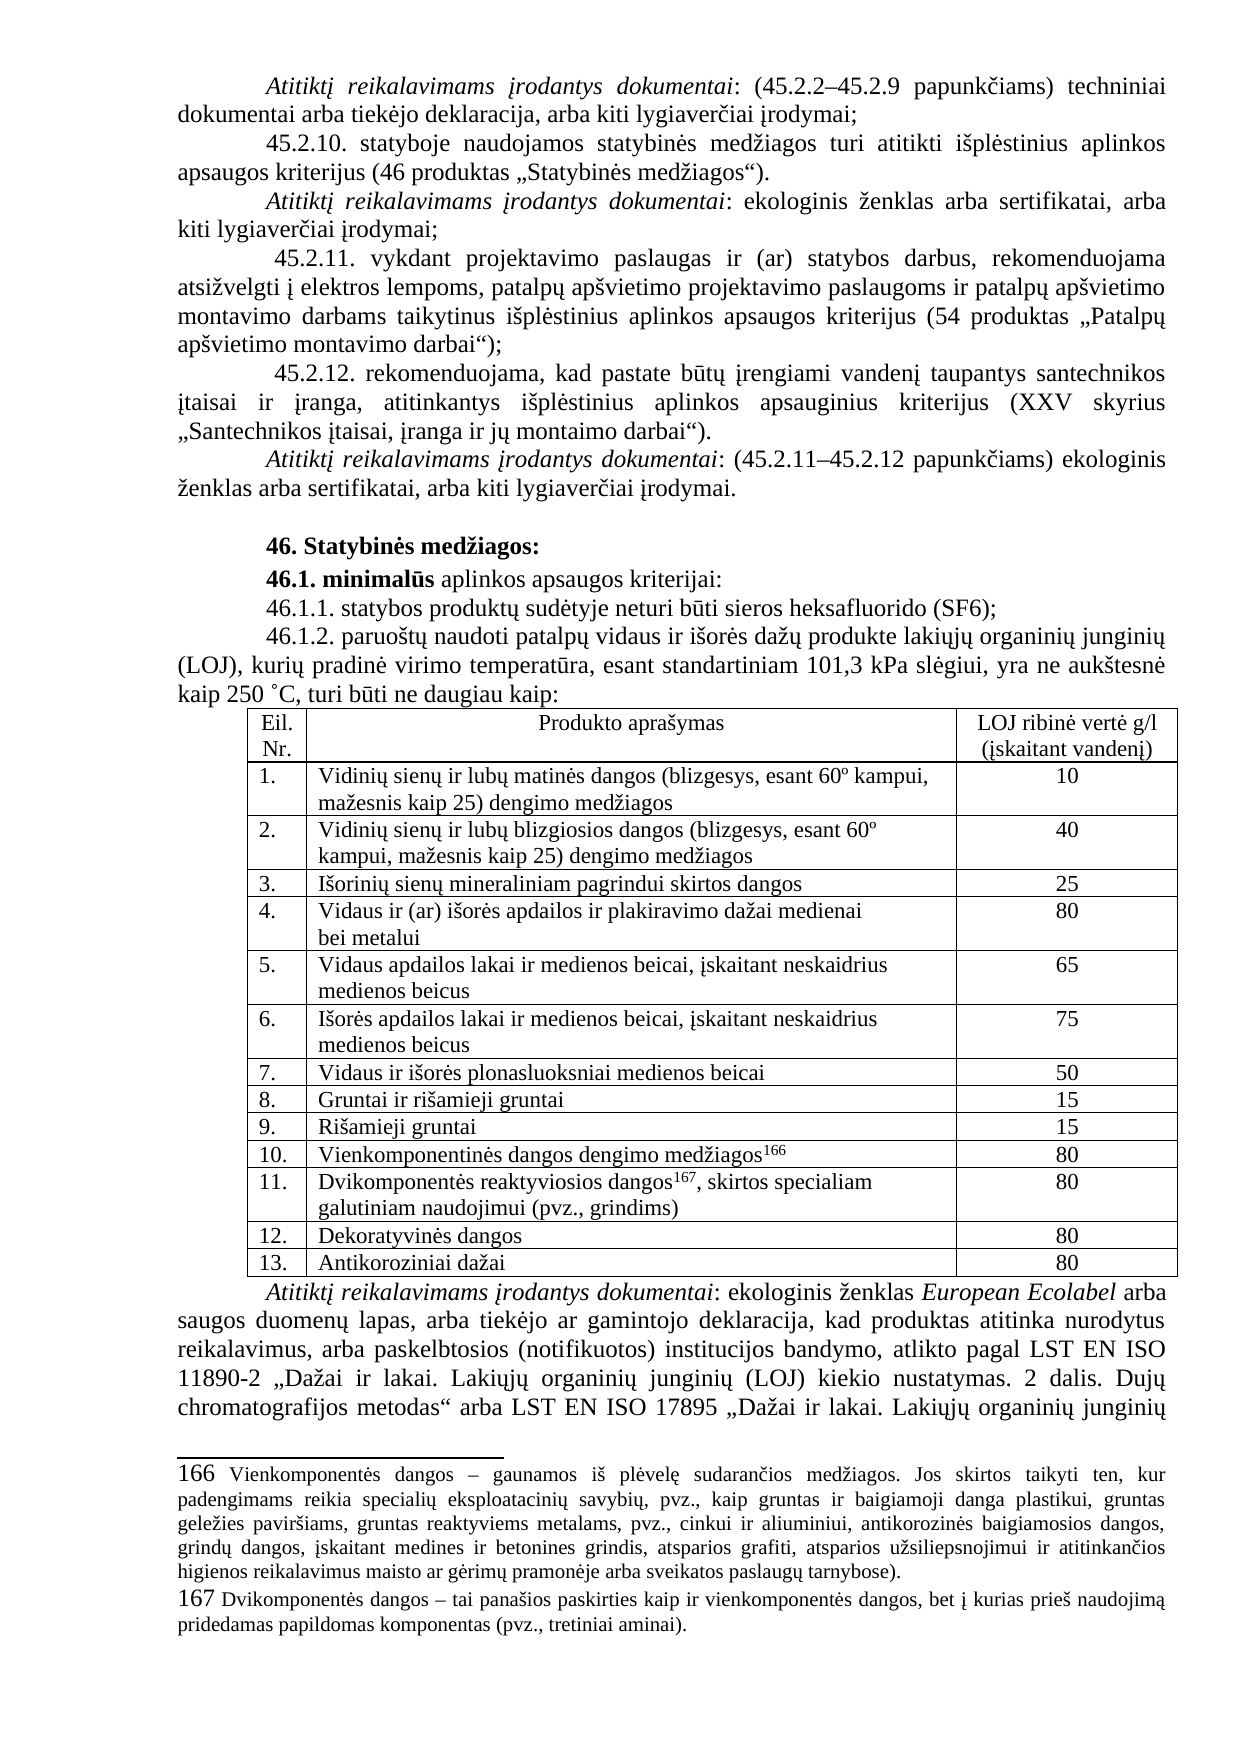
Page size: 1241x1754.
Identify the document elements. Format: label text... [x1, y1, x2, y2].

table_cell Dekoratyvinės dangos [307, 1222, 956, 1248]
table_cell Antikoroziniai dažai [307, 1249, 956, 1276]
table_cell 13. [248, 1249, 306, 1276]
table_cell Vidaus ir išorės plonasluoksniai medienos beicai [307, 1059, 956, 1085]
table_cell Išorės apdailos lakai ir medienos beicai, įskaitant neskaidrius medienos beicus [307, 1005, 956, 1057]
table_cell 65 [957, 951, 1177, 1004]
text 45.2.10. statyboje naudojamos statybinės medžiagos turi atitikti išplėstinius aplinkos apsaugos kriterijus (46 produktas „Statybinės medžiagos“). [177, 128, 1166, 186]
table_cell 6. [248, 1005, 306, 1057]
table_cell Gruntai ir rišamieji gruntai [307, 1086, 956, 1112]
table_cell 10. [248, 1141, 306, 1167]
table_cell 80 [957, 1168, 1177, 1221]
table_cell Vidinių sienų ir lubų blizgiosios dangos (blizgesys, esant 60º kampui, mažesnis kaip 25) dengimo medžiagos [307, 816, 956, 869]
text 46.1.1. statybos produktų sudėtyje neturi būti sieros heksafluorido (SF6); [177, 593, 1166, 621]
table_header Eil. Nr. [248, 709, 306, 761]
table_cell 75 [957, 1005, 1177, 1057]
table_cell 50 [957, 1059, 1177, 1085]
table_cell 80 [957, 897, 1177, 950]
table_cell 25 [957, 870, 1177, 896]
table_header LOJ ribinė vertė g/l (įskaitant vandenį) [957, 709, 1177, 761]
table_cell Vienkomponentinės dangos dengimo medžiagos [307, 1141, 956, 1167]
table_cell 80 [957, 1141, 1177, 1167]
table_cell 80 [957, 1222, 1177, 1248]
text Atitiktį reikalavimams įrodantys dokumentai: (45.2.2–45.2.9 papunkčiams) techniniai dokumentai arba tiekėjo deklaracija, arba kiti lygiaverčiai įrodymai; [177, 71, 1166, 128]
table_cell Vidaus ir (ar) išorės apdailos ir plakiravimo dažai medienai bei metalui [307, 897, 956, 950]
text 45.2.11. vykdant projektavimo paslaugas ir (ar) statybos darbus, rekomenduojama atsižvelgti į elektros lempoms, patalpų apšvietimo projektavimo paslaugoms ir patalpų apšvietimo montavimo darbams taikytinus išplėstinius aplinkos apsaugos kriterijus (54 produktas „Patalpų apšvietimo montavimo darbai“); [177, 243, 1166, 358]
table_cell 9. [248, 1113, 306, 1140]
table_header Produkto aprašymas [307, 709, 956, 761]
text 46.1.2. paruoštų naudoti patalpų vidaus ir išorės dažų produkte lakiųjų organinių junginių (LOJ), kurių pradinė virimo temperatūra, esant standartiniam 101,3 kPa slėgiui, yra ne aukštesnė kaip 250 ˚C, turi būti ne daugiau kaip: [177, 621, 1166, 708]
table_cell Rišamieji gruntai [307, 1113, 956, 1140]
text 46.1. minimalūs aplinkos apsaugos kriterijai: [177, 564, 1166, 593]
table_cell 15 [957, 1086, 1177, 1112]
table_cell 12. [248, 1222, 306, 1248]
text Atitiktį reikalavimams įrodantys dokumentai: ekologinis ženklas European Ecolabel arba saugos duomenų lapas, arba tiekėjo ar gamintojo deklaracija, kad produktas atitinka nurodytus reikalavimus, arba paskelbtosios (notifikuotos) institucijos bandymo, atlikto pagal LST EN ISO 11890-2 „Dažai ir lakai. Lakiųjų organinių junginių (LOJ) kiekio nustatymas. 2 dalis. Dujų chromatografijos metodas“ arba LST EN ISO 17895 „Dažai ir lakai. Lakiųjų organinių junginių [177, 1277, 1166, 1420]
text Atitiktį reikalavimams įrodantys dokumentai: (45.2.11–45.2.12 papunkčiams) ekologinis ženklas arba sertifikatai, arba kiti lygiaverčiai įrodymai. [177, 444, 1166, 502]
table_cell 4. [248, 897, 306, 950]
table_cell Vidinių sienų ir lubų matinės dangos (blizgesys, esant 60º kampui, mažesnis kaip 25) dengimo medžiagos [307, 763, 956, 815]
table_cell Dvikomponentės reaktyviosios dangos, skirtos specialiam galutiniam naudojimui (pvz., grindims) [307, 1168, 956, 1221]
text Atitiktį reikalavimams įrodantys dokumentai: ekologinis ženklas arba sertifikatai, arba kiti lygiaverčiai įrodymai; [177, 186, 1166, 243]
table_cell 8. [248, 1086, 306, 1112]
table_cell 80 [957, 1249, 1177, 1276]
table_cell 10 [957, 763, 1177, 815]
table_cell 15 [957, 1113, 1177, 1140]
table_cell 2. [248, 816, 306, 869]
text 45.2.12. rekomenduojama, kad pastate būtų įrengiami vandenį taupantys santechnikos įtaisai ir įranga, atitinkantys išplėstinius aplinkos apsauginius kriterijus (XXV skyrius „Santechnikos įtaisai, įranga ir jų montaimo darbai“). [177, 358, 1166, 444]
table_cell Vidaus apdailos lakai ir medienos beicai, įskaitant neskaidrius medienos beicus [307, 951, 956, 1004]
table_cell 3. [248, 870, 306, 896]
table_cell 11. [248, 1168, 306, 1221]
table_cell 5. [248, 951, 306, 1004]
table_cell 40 [957, 816, 1177, 869]
text 46. Statybinės medžiagos: [177, 531, 1166, 559]
table_cell 7. [248, 1059, 306, 1085]
table_cell 1. [248, 763, 306, 815]
table_cell Išorinių sienų mineraliniam pagrindui skirtos dangos [307, 870, 956, 896]
